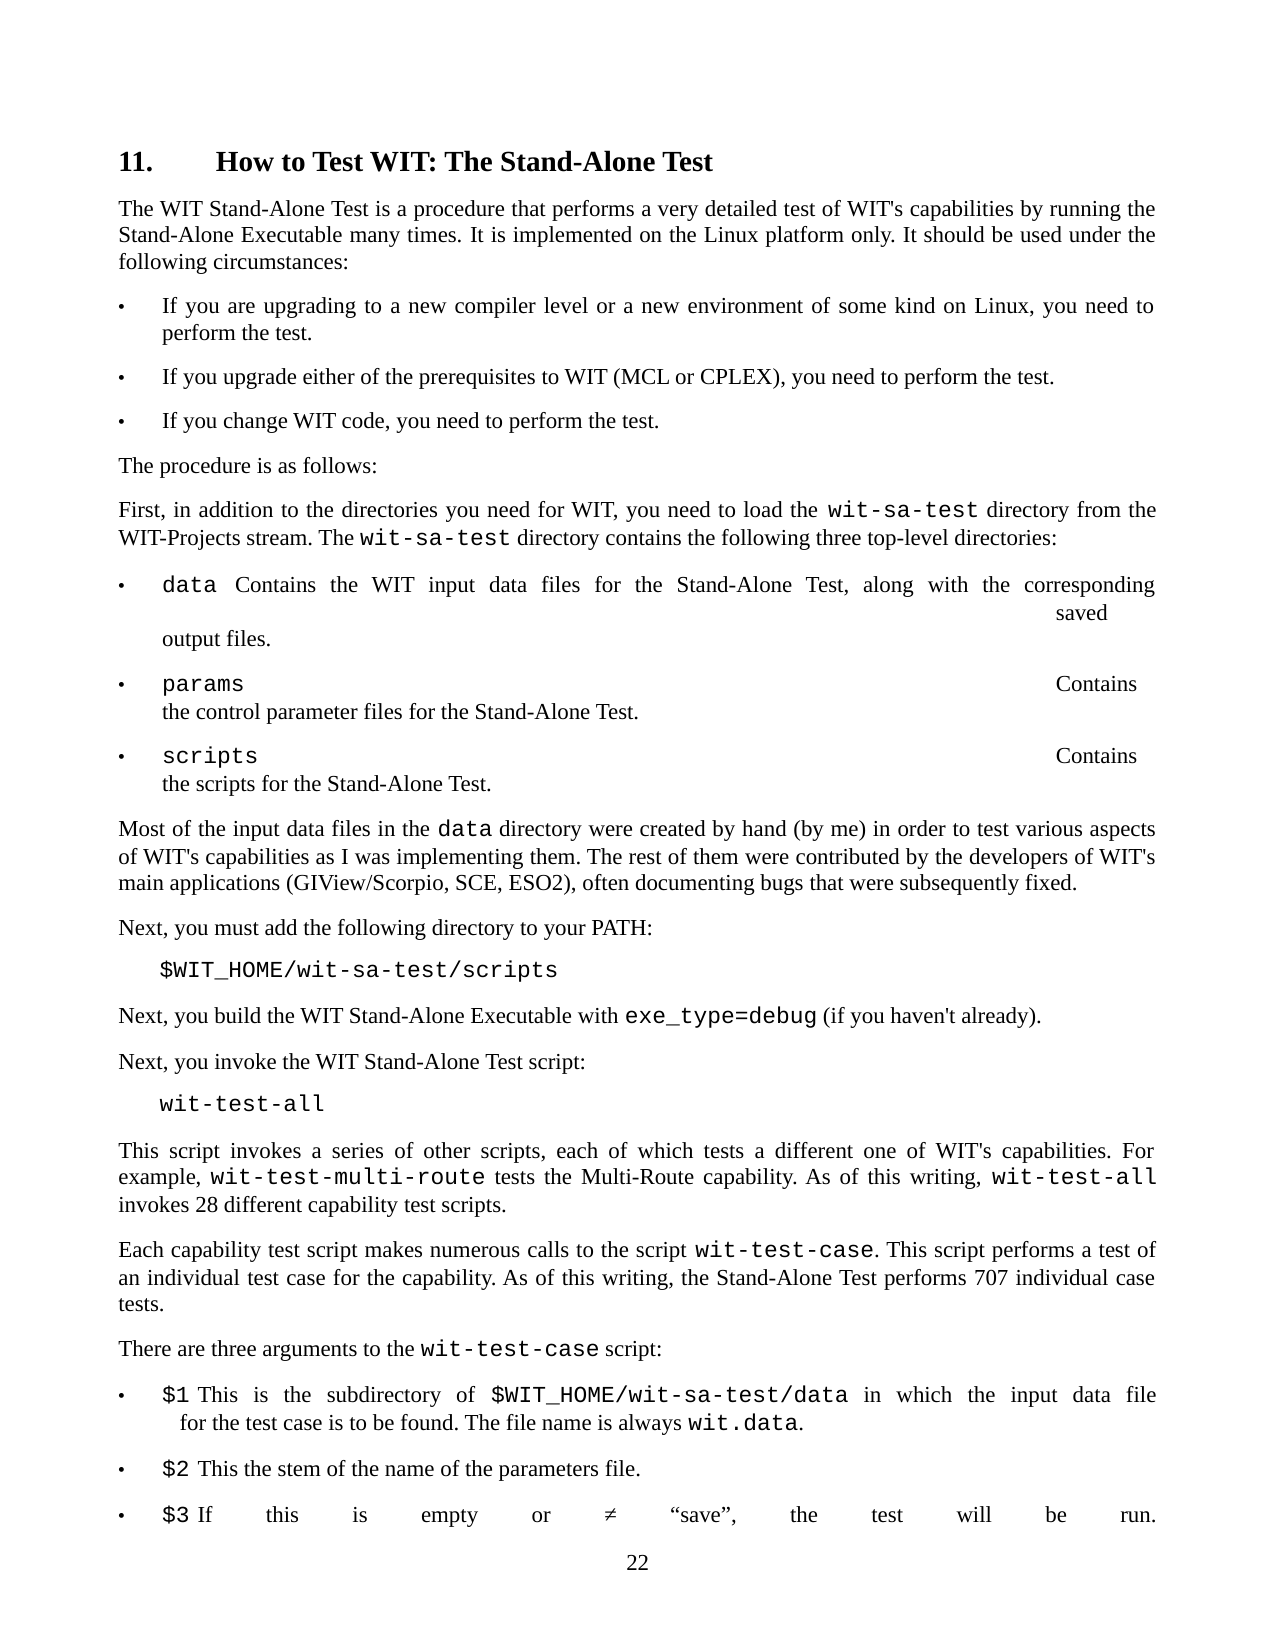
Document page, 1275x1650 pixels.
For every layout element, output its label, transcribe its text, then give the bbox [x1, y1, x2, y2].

text $WIT_HOME/wit-sa-test/scripts [118, 958, 1157, 984]
text Most of the input data files in the data directory were created by hand (by me) in order to test various aspects of WIT's capabilities as I was implementing them. The rest of them were contributed by the developers of WIT's main applications (GIView/Scorpio, SCE, ESO2), often documenting bugs that were subsequently fixed. [118, 815, 1157, 896]
list scripts Contains the scripts for the Stand-Alone Test. [118, 742, 1157, 797]
list If you change WIT code, you need to perform the test. [118, 407, 1157, 434]
list $1 This is the subdirectory of $WIT_HOME/wit-sa-test/data in which the input data file for the test case is to be found. The file name is always wit.data. [118, 1381, 1157, 1437]
text The WIT Stand-Alone Test is a procedure that performs a very detailed test of WIT's capabilities by running the Stand-Alone Executable many times. It is implemented on the Linux platform only. It should be used under the following circumstances: [118, 195, 1157, 274]
text Next, you build the WIT Stand-Alone Executable with exe_type=debug (if you haven't already). [118, 1002, 1157, 1030]
text First, in addition to the directories you need for WIT, you need to load the wit-sa-test directory from the WIT-Projects stream. The wit-sa-test directory contains the following three top-level directories: [118, 496, 1157, 553]
list params Contains the control parameter files for the Stand-Alone Test. [118, 669, 1157, 724]
text Next, you invoke the WIT Stand-Alone Test script: [118, 1048, 1157, 1075]
text This script invokes a series of other scripts, each of which tests a different one of WIT's capabilities. For example, wit-test-multi-route tests the Multi-Route capability. As of this writing, wit-test-all invokes 28 different capability test scripts. [118, 1137, 1157, 1218]
list If you are upgrading to a new compiler level or a new environment of some kind on Linux, you need to perform the test. [118, 292, 1157, 345]
subtitle How to Test WIT: The Stand-Alone Test [118, 144, 1157, 177]
text Each capability test script makes numerous calls to the script wit-test-case. This script performs a test of an individual test case for the capability. As of this writing, the Stand-Alone Test performs 707 individual case tests. [118, 1236, 1157, 1317]
text The procedure is as follows: [118, 452, 1157, 478]
text There are three arguments to the wit-test-case script: [118, 1334, 1157, 1363]
text Next, you must add the following directory to your PATH: [118, 914, 1157, 940]
list data Contains the WIT input data files for the Stand-Alone Test, along with the corresponding saved output files. [118, 571, 1157, 652]
text wit-test-all [118, 1093, 1157, 1119]
list $3 If this is empty or ≠ “save”, the test will be run. [118, 1502, 1157, 1530]
list $2 This the stem of the name of the parameters file. [118, 1455, 1157, 1483]
list If you upgrade either of the prerequisites to WIT (MCL or CPLEX), you need to perform the test. [118, 363, 1157, 389]
